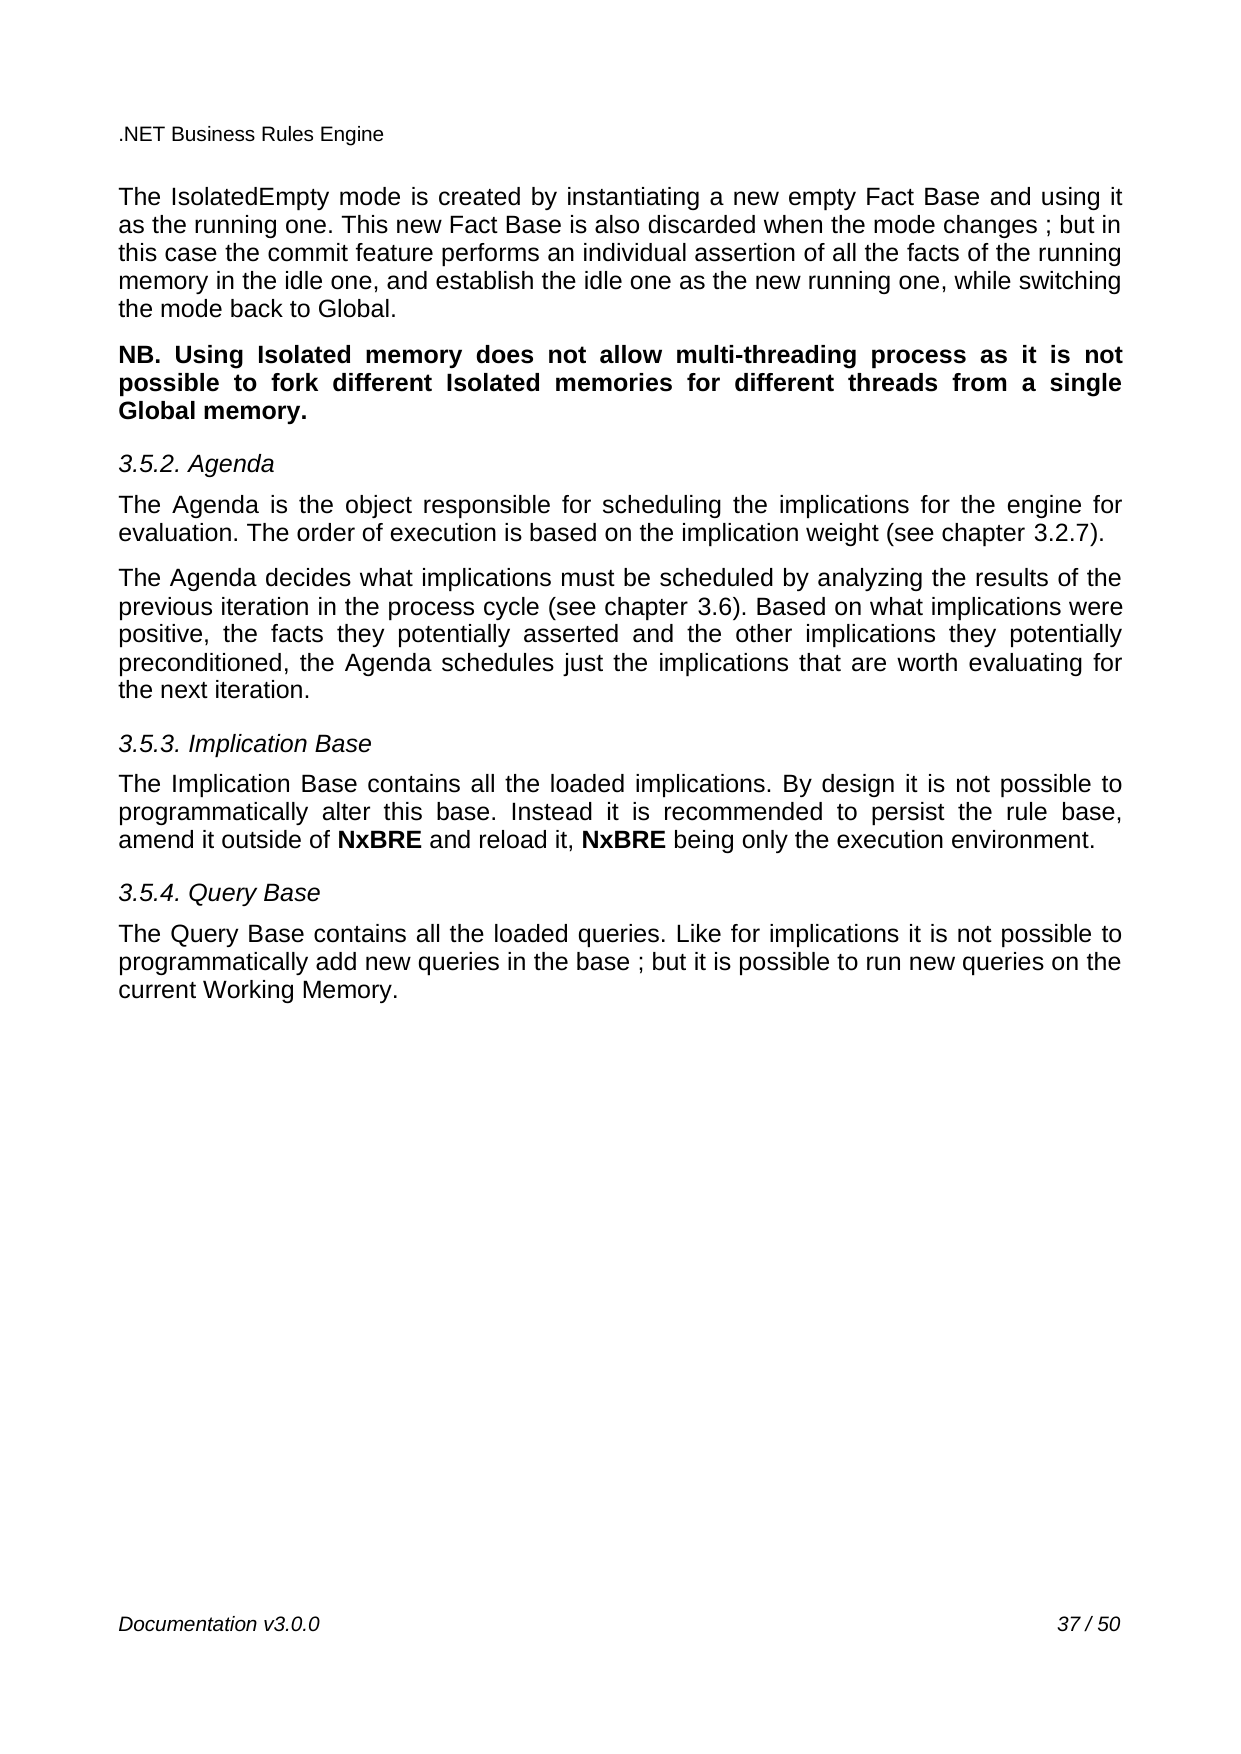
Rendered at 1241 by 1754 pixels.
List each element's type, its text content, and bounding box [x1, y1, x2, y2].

text The Implication Base contains all the loaded implications. By design it is not possible to programmatically alter this base. Instead it is recommended to persist the rule base, amend it outside of NxBRE and reload it, NxBRE being only the execution environment. [118, 770, 1124, 854]
subtitle Implication Base [118, 729, 1124, 757]
text The IsolatedEmpty mode is created by instantiating a new empty Fact Base and using it as the running one. This new Fact Base is also discarded when the mode changes ; but in this case the commit feature performs an individual assertion of all the facts of the running memory in the idle one, and establish the idle one as the new running one, while switching the mode back to Global. [118, 183, 1124, 323]
text The Query Base contains all the loaded queries. Like for implications it is not possible to programmatically add new queries in the base ; but it is possible to run new queries on the current Working Memory. [118, 919, 1124, 1003]
text NB. Using Isolated memory does not allow multi-threading process as it is not possible to fork different Isolated memories for different threads from a single Global memory. [118, 341, 1124, 425]
subtitle Query Base [118, 879, 1124, 907]
text The Agenda decides what implications must be scheduled by analyzing the results of the previous iteration in the process cycle (see chapter 3.6). Based on what implications were positive, the facts they potentially asserted and the other implications they potentially preconditioned, the Agenda schedules just the implications that are worth evaluating for the next iteration. [118, 564, 1124, 704]
subtitle Agenda [118, 450, 1124, 478]
text The Agenda is the object responsible for scheduling the implications for the engine for evaluation. The order of execution is based on the implication weight (see chapter 3.2.7). [118, 490, 1124, 546]
